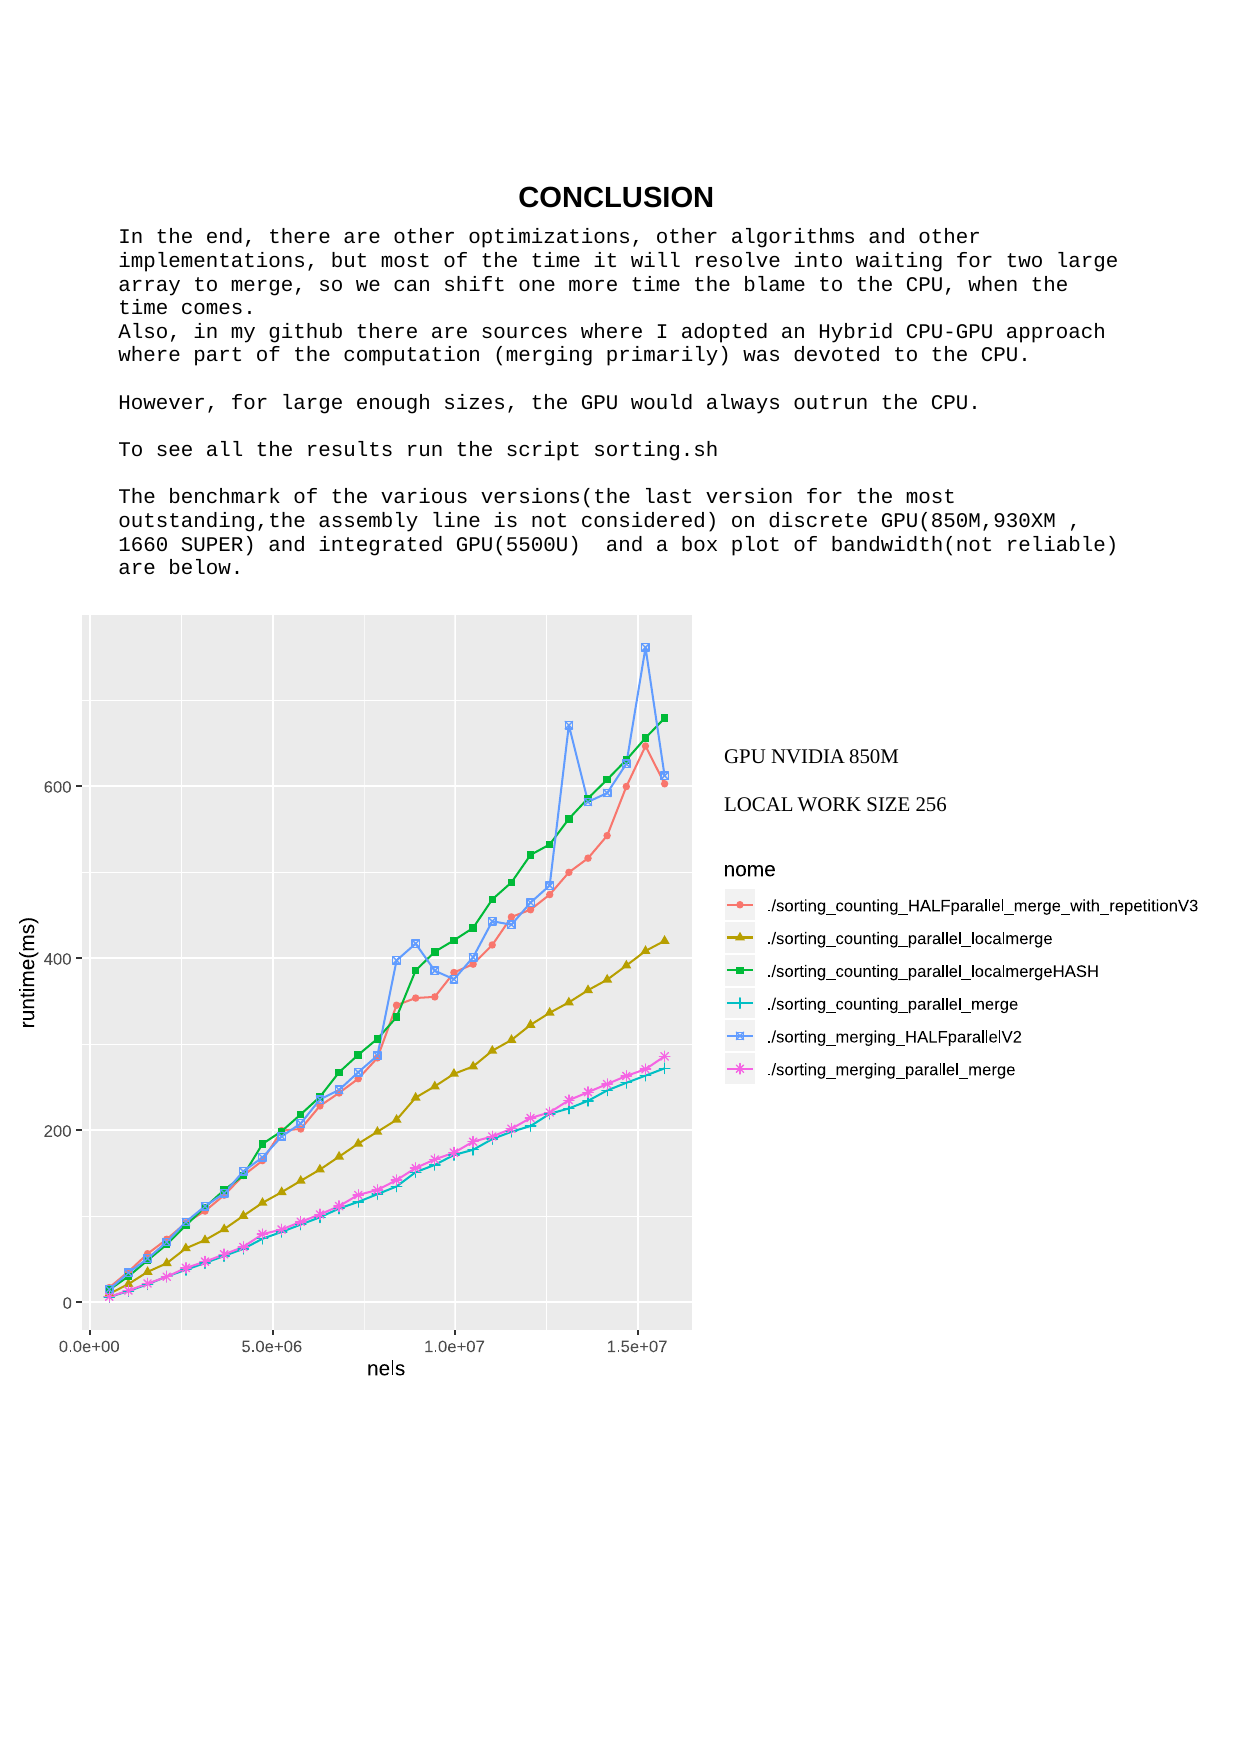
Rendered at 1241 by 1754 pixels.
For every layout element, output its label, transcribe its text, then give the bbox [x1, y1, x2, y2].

text However, for large enough sizes, the GPU would always outrun the CPU. [118, 392, 1122, 415]
subtitle CONCLUSION [118, 180, 1122, 214]
text Also, in my github there are sources where I adopted an Hybrid CPU-GPU approach where part of the computation (merging primarily) was devoted to the CPU. [118, 321, 1122, 368]
text In the end, there are other optimizations, other algorithms and other implementations, but most of the time it will resolve into waiting for two large array to merge, so we can shift one more time the blame to the CPU, when the time comes. [118, 226, 1122, 321]
text The benchmark of the various versions(the last version for the most outstanding,the assembly line is not considered) on discrete GPU(850M,930XM , 1660 SUPER) and integrated GPU(5500U) and a box plot of bandwidth(not reliable) are below. [118, 486, 1122, 581]
text To see all the results run the script sorting.sh [118, 439, 1122, 463]
